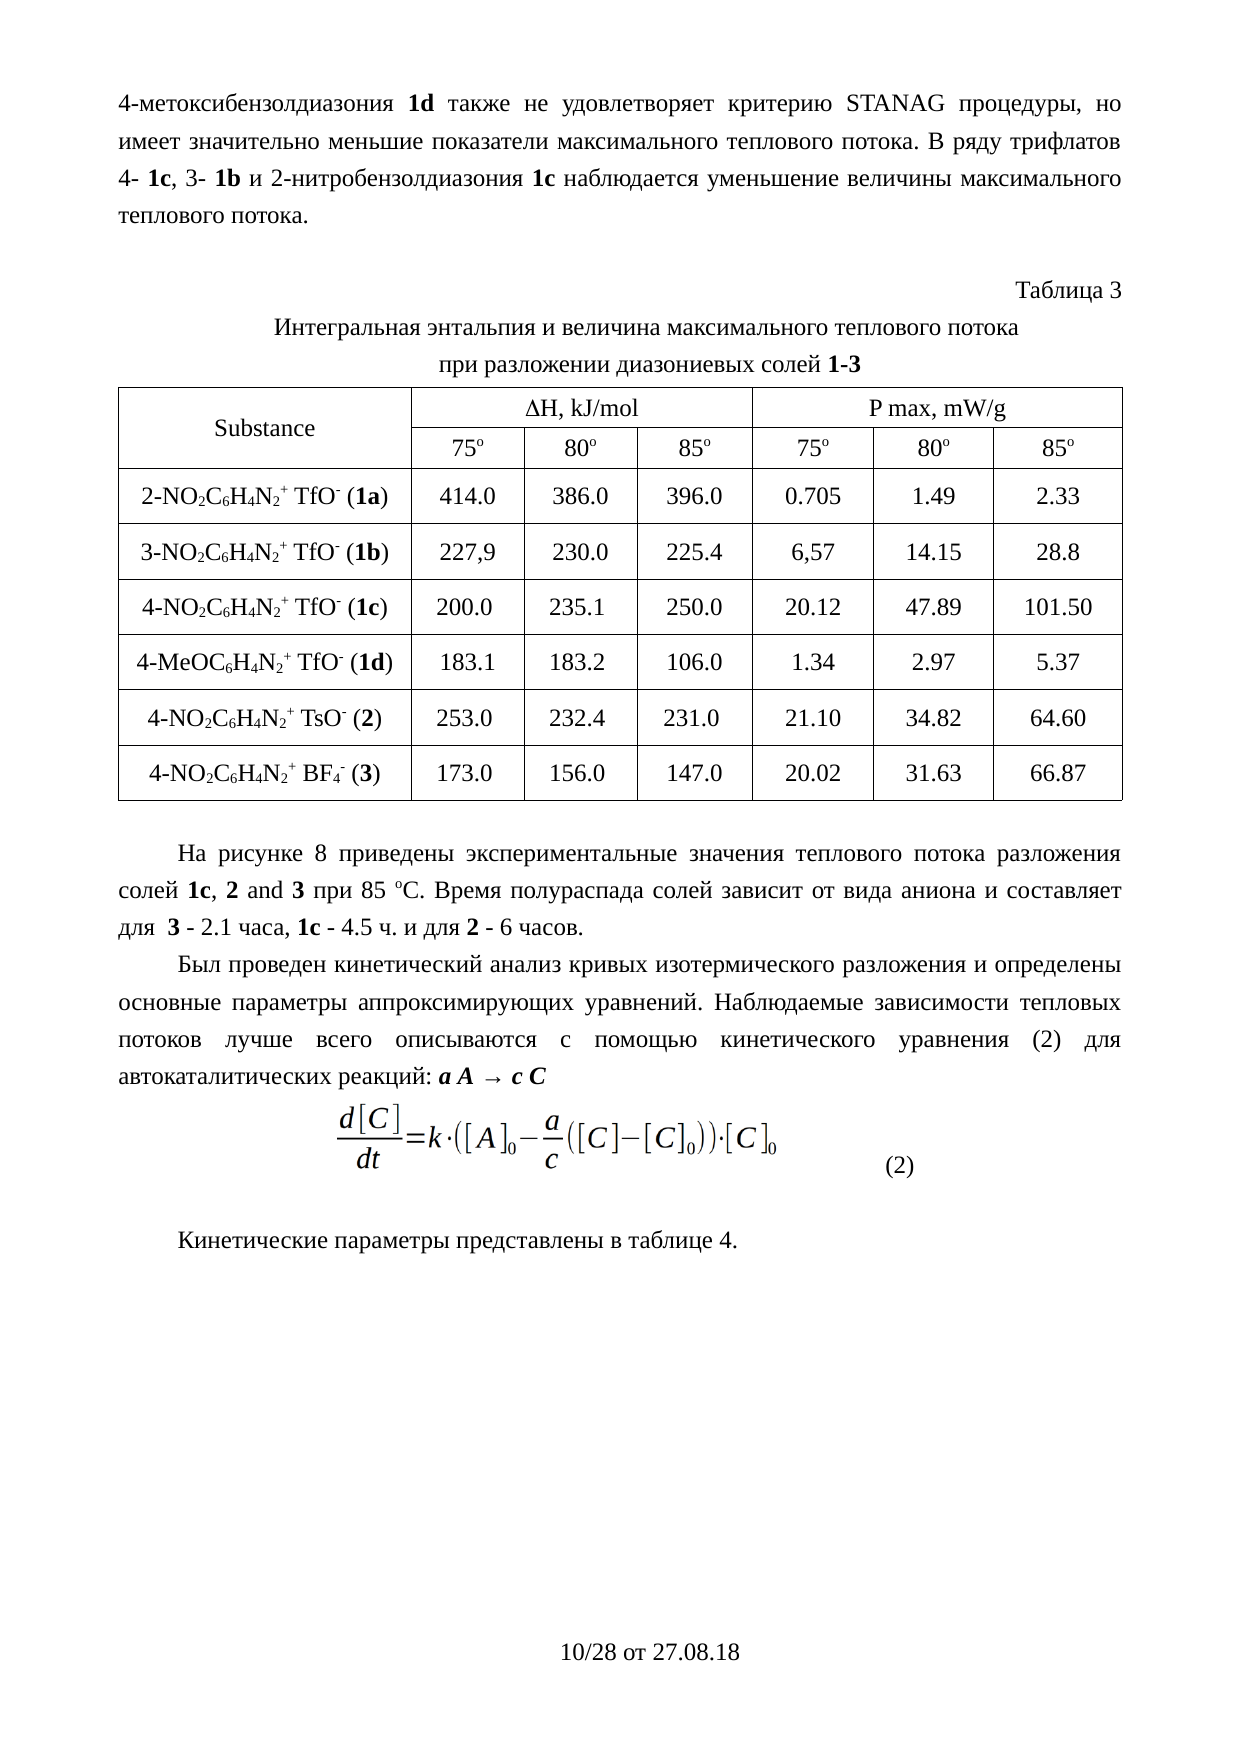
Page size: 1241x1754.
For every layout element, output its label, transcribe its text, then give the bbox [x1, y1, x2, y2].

table_cell 106.0 [638, 635, 752, 689]
table_header H, kJ/mol [412, 388, 752, 427]
table_cell 47.89 [874, 580, 993, 634]
text (2) [118, 1099, 1122, 1179]
table_cell 173.0 [412, 746, 524, 800]
table_header Substance [119, 388, 411, 468]
text Был проведен кинетический анализ кривых изотермического разложения и определены основные параметры аппроксимирующих уравнений. Наблюдаемые зависимости тепловых потоков лучше всего описываются с помощью кинетического уравнения (2) для автокаталитических реакций: a A → c C [118, 949, 1122, 1090]
table_cell 231.0 [638, 690, 752, 745]
table_cell 156.0 [525, 746, 637, 800]
table_cell 28.8 [994, 524, 1122, 578]
table_cell 31.63 [874, 746, 993, 800]
table_cell 75o [753, 428, 873, 468]
table_cell 66.87 [994, 746, 1122, 800]
text при разложении диазониевых солей 1-3 [118, 349, 1122, 378]
table_cell 4-NO2С6H4N2+ TfO- (1c) [119, 580, 411, 634]
table_cell 5.37 [994, 635, 1122, 689]
table_cell 64.60 [994, 690, 1122, 745]
table_cell 227,9 [412, 524, 524, 578]
table_cell 80o [874, 428, 993, 468]
text Интегральная энтальпия и величина максимального теплового потока [118, 312, 1122, 341]
table_cell 4-MeOС6H4N2+ TfO- (1d) [119, 635, 411, 689]
table_cell 147.0 [638, 746, 752, 800]
table_cell 85o [994, 428, 1122, 468]
table_cell 4-NO2С6H4N2+ TsO- (2) [119, 690, 411, 745]
table_cell 183.1 [412, 635, 524, 689]
text Кинетические параметры представлены в таблице 4. [118, 1225, 1122, 1254]
table_cell 225.4 [638, 524, 752, 578]
table_cell 2.97 [874, 635, 993, 689]
picture [328, 1098, 779, 1174]
table_cell 253.0 [412, 690, 524, 745]
table_cell 85o [638, 428, 752, 468]
table_cell 2-NO2С6H4N2+ TfO- (1a) [119, 469, 411, 523]
table_cell 4-NO2С6H4N2+ BF4- (3) [119, 746, 411, 800]
table_cell 396.0 [638, 469, 752, 523]
table_cell 235.1 [525, 580, 637, 634]
table_cell 232.4 [525, 690, 637, 745]
table_cell 14.15 [874, 524, 993, 578]
table_cell 1.49 [874, 469, 993, 523]
text На рисунке 8 приведены экспериментальные значения теплового потока разложения солей 1c, 2 and 3 при 85 оС. Время полураспада солей зависит от вида аниона и составляет для 3 - 2.1 часа, 1с - 4.5 ч. и для 2 - 6 часов. [118, 838, 1122, 941]
table_cell 386.0 [525, 469, 637, 523]
table_cell 414.0 [412, 469, 524, 523]
table_cell 3-NO2С6H4N2+ TfO- (1b) [119, 524, 411, 578]
text 4-метоксибензолдиазония 1d также не удовлетворяет критерию STANAG процедуры, но имеет значительно меньшие показатели максимального теплового потока. В ряду трифлатов 4- 1с, 3- 1b и 2-нитробензолдиазония 1c наблюдается уменьшение величины максимального теплового потока. [118, 88, 1122, 229]
table_cell 75o [412, 428, 524, 468]
table_cell 6,57 [753, 524, 873, 578]
table_cell 250.0 [638, 580, 752, 634]
table_cell 20.02 [753, 746, 873, 800]
table_cell 183.2 [525, 635, 637, 689]
table_cell 0.705 [753, 469, 873, 523]
table_cell 1.34 [753, 635, 873, 689]
table_cell 230.0 [525, 524, 637, 578]
text Таблица 3 [118, 275, 1122, 304]
table_cell 80o [525, 428, 637, 468]
table_cell 200.0 [412, 580, 524, 634]
table_cell 21.10 [753, 690, 873, 745]
table_header P max, mW/g [753, 388, 1122, 427]
table_cell 34.82 [874, 690, 993, 745]
table_cell 101.50 [994, 580, 1122, 634]
table_cell 20.12 [753, 580, 873, 634]
table_cell 2.33 [994, 469, 1122, 523]
